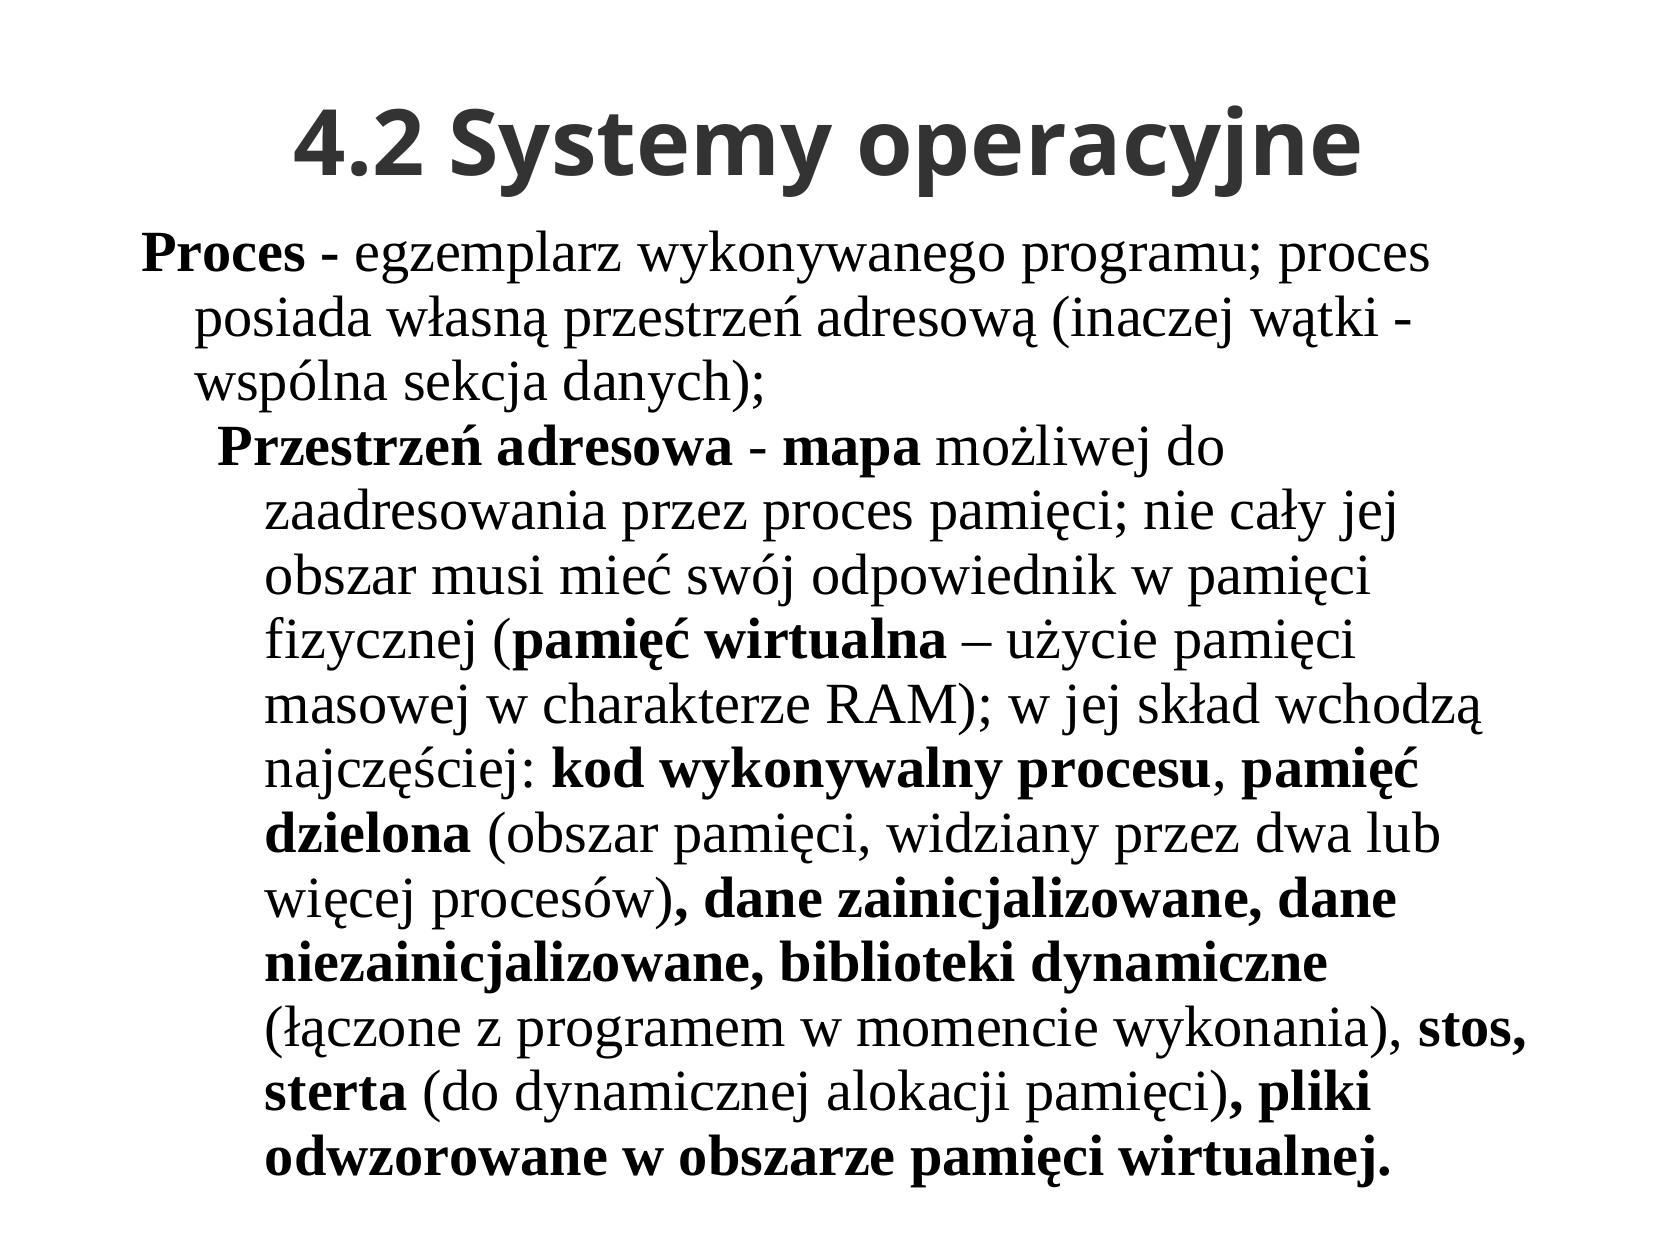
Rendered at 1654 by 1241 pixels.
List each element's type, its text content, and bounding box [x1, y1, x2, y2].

list Proces - egzemplarz wykonywanego programu; proces posiada własną przestrzeń adresową (inaczej wątki - wspólna sekcja danych); Przestrzeń adresowa - mapa możliwej do zaadresowania przez proces pamięci; nie cały jej obszar musi mieć swój odpowiednik w pamięci fizycznej (pamięć wirtualna – użycie pamięci masowej w charakterze RAM); w jej skład wchodzą najczęściej: kod wykonywalny procesu, pamięć dzielona (obszar pamięci, widziany przez dwa lub więcej procesów), dane zainicjalizowane, dane niezainicjalizowane, biblioteki dynamiczne (łączone z programem w momencie wykonania), stos, sterta (do dynamicznej alokacji pamięci), pliki odwzorowane w obszarze pamięci wirtualnej. [123, 219, 1536, 1211]
title 4.2 Systemy operacyjne [123, 43, 1536, 219]
